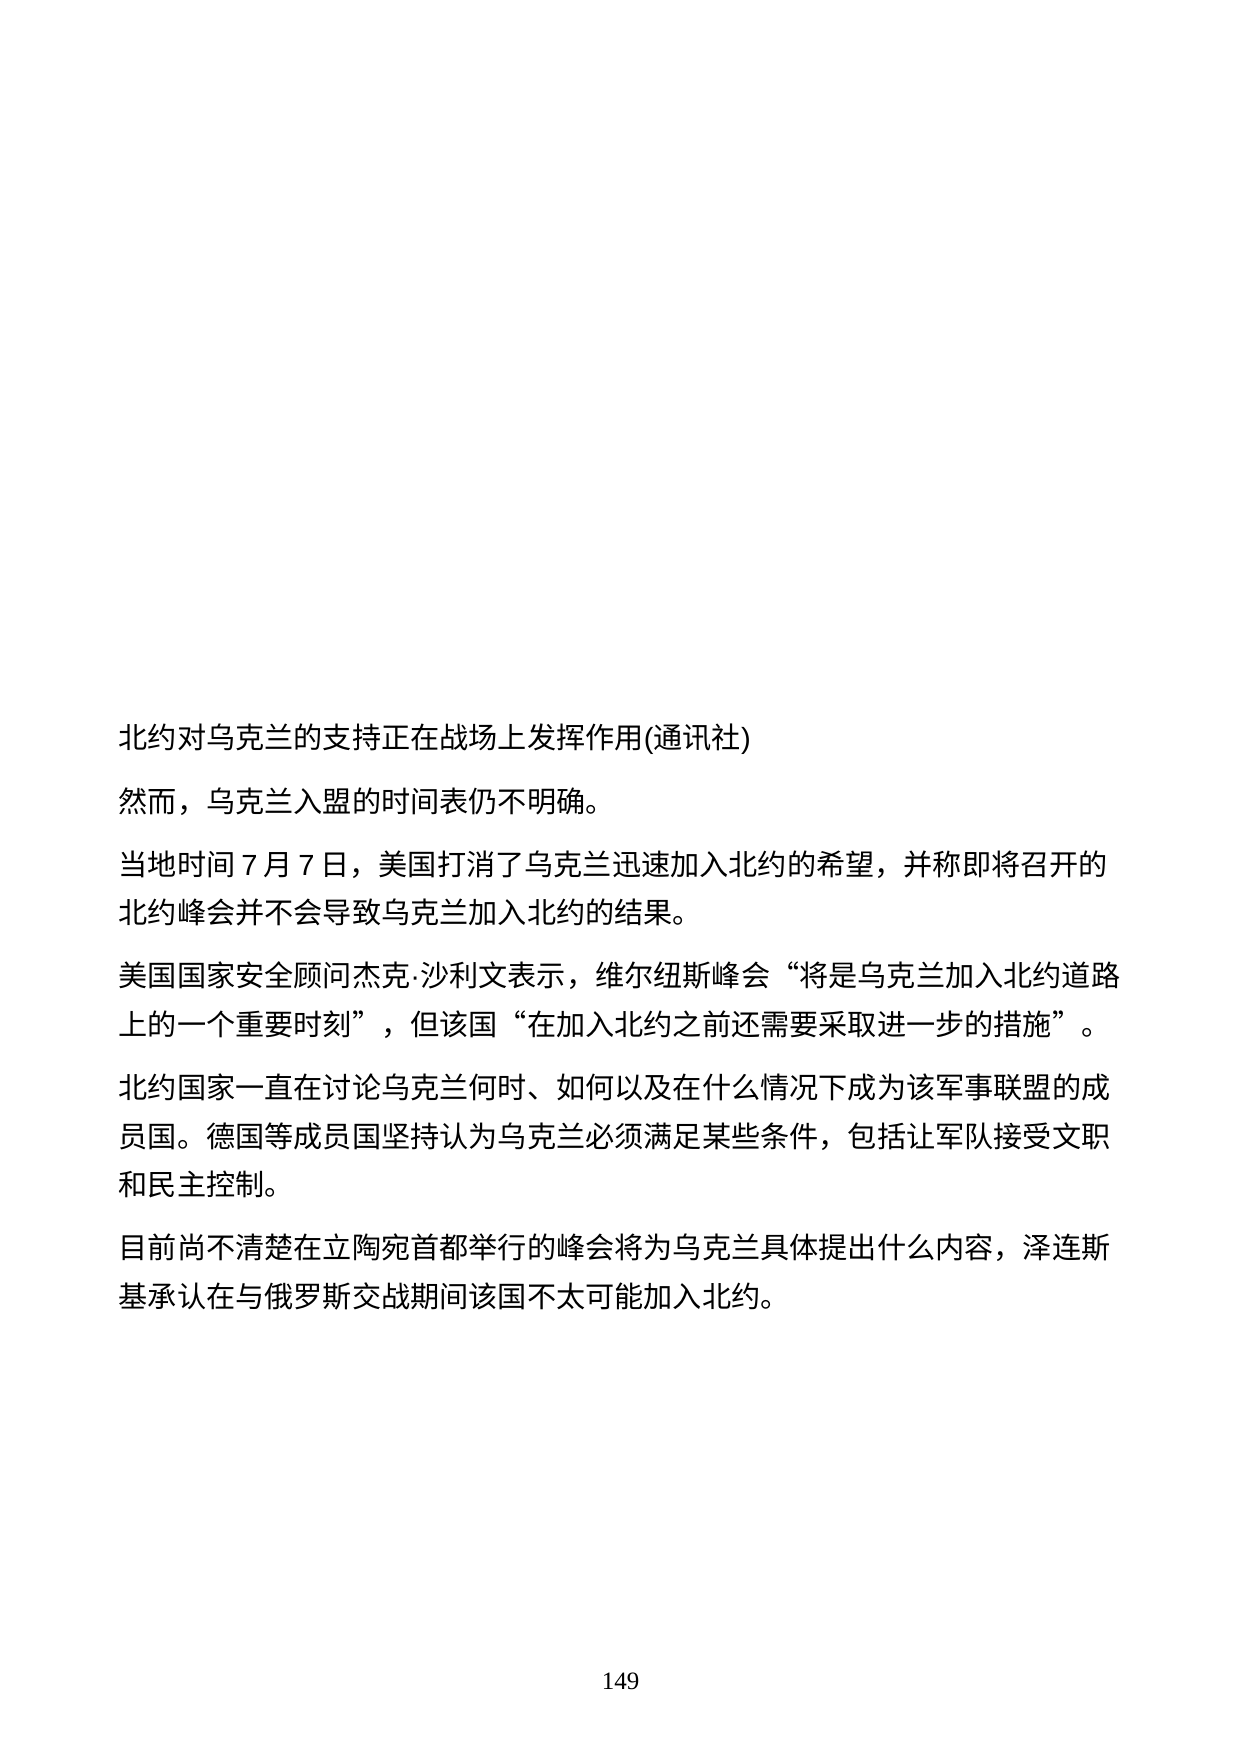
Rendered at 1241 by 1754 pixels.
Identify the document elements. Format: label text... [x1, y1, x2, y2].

text 目前尚不清楚在立陶宛首都举行的峰会将为乌克兰具体提出什么内容，泽连斯基承认在与俄罗斯交战期间该国不太可能加入北约。 [118, 1225, 1122, 1316]
text 然而，乌克兰入盟的时间表仍不明确。 [118, 778, 1122, 821]
text 北约对乌克兰的支持正在战场上发挥作用(通讯社) [118, 118, 1122, 757]
text 当地时间7月7日，美国打消了乌克兰迅速加入北约的希望，并称即将召开的北约峰会并不会导致乌克兰加入北约的结果。 [118, 841, 1122, 932]
text 北约国家一直在讨论乌克兰何时、如何以及在什么情况下成为该军事联盟的成员国。德国等成员国坚持认为乌克兰必须满足某些条件，包括让军队接受文职和民主控制。 [118, 1065, 1122, 1204]
text 美国国家安全顾问杰克·沙利文表示，维尔纽斯峰会“将是乌克兰加入北约道路上的一个重要时刻”，但该国“在加入北约之前还需要采取进一步的措施”。 [118, 953, 1122, 1044]
